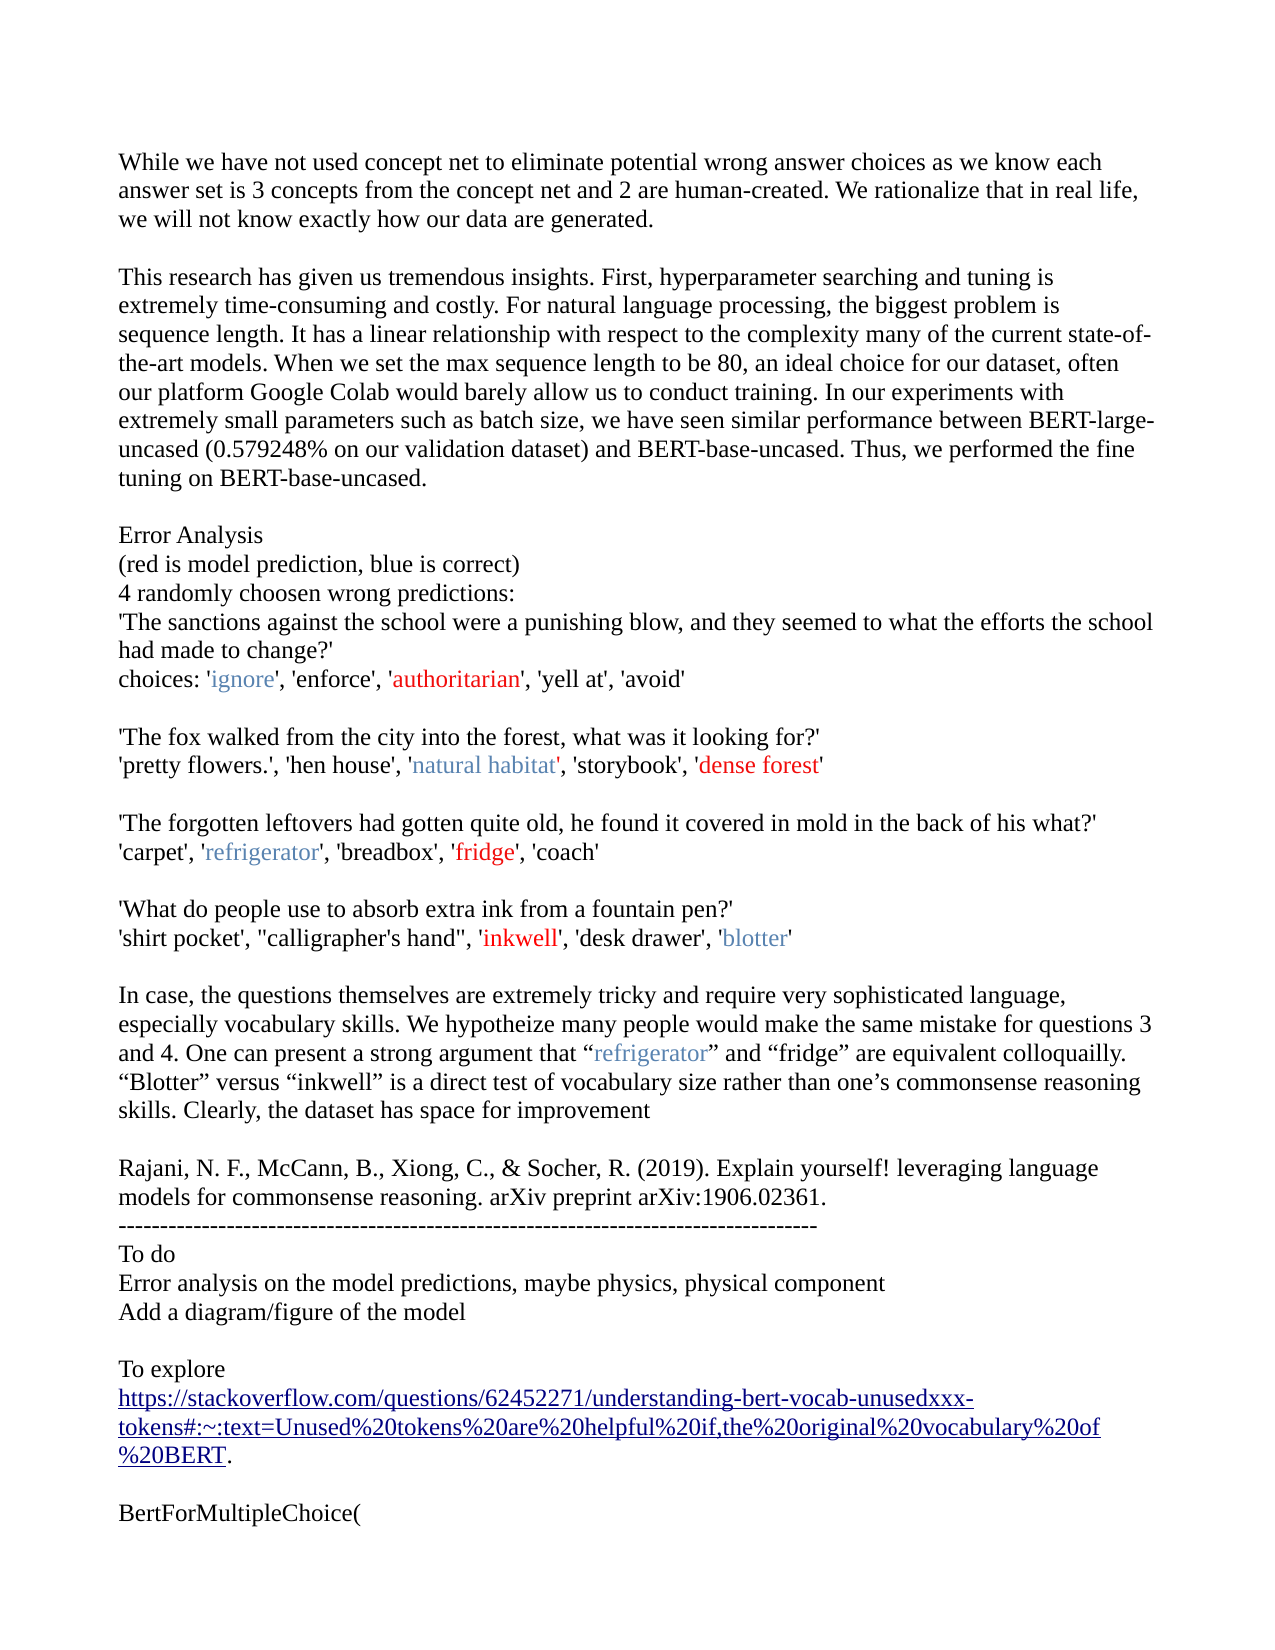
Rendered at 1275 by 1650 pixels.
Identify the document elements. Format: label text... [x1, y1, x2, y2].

text Rajani, N. F., McCann, B., Xiong, C., & Socher, R. (2019). Explain yourself! leveraging language models for commonsense reasoning. arXiv preprint arXiv:1906.02361. [118, 1153, 1157, 1211]
text This research has given us tremendous insights. First, hyperparameter searching and tuning is extremely time-consuming and costly. For natural language processing, the biggest problem is sequence length. It has a linear relationship with respect to the complexity many of the current state-of-the-art models. When we set the max sequence length to be 80, an ideal choice for our dataset, often our platform Google Colab would barely allow us to conduct training. In our experiments with extremely small parameters such as batch size, we have seen similar performance between BERT-large-uncased (0.579248% on our validation dataset) and BERT-base-uncased. Thus, we performed the fine tuning on BERT-base-uncased. [118, 262, 1157, 492]
text While we have not used concept net to eliminate potential wrong answer choices as we know each answer set is 3 concepts from the concept net and 2 are human-created. We rationalize that in real life, we will not know exactly how our data are generated. [118, 147, 1157, 233]
text 'carpet', 'refrigerator', 'breadbox', 'fridge', 'coach' [118, 837, 1157, 866]
text To explore [118, 1354, 1157, 1383]
text 'The fox walked from the city into the forest, what was it looking for?' [118, 722, 1157, 751]
text 'The sanctions against the school were a punishing blow, and they seemed to what the efforts the school had made to change?' [118, 607, 1157, 664]
text In case, the questions themselves are extremely tricky and require very sophisticated language, especially vocabulary skills. We hypotheize many people would make the same mistake for questions 3 and 4. One can present a strong argument that “refrigerator” and “fridge” are equivalent colloquailly. “Blotter” versus “inkwell” is a direct test of vocabulary size rather than one’s commonsense reasoning skills. Clearly, the dataset has space for improvement [118, 981, 1157, 1124]
text 'What do people use to absorb extra ink from a fountain pen?' [118, 894, 1157, 923]
text 'pretty flowers.', 'hen house', 'natural habitat', 'storybook', 'dense forest' [118, 751, 1157, 779]
text (red is model prediction, blue is correct) [118, 549, 1157, 578]
text Error Analysis [118, 521, 1157, 549]
text BertForMultipleChoice( [118, 1498, 1157, 1527]
text Add a diagram/figure of the model [118, 1297, 1157, 1326]
text Error analysis on the model predictions, maybe physics, physical component [118, 1268, 1157, 1297]
text ------------------------------------------------------------------------------------ [118, 1211, 1157, 1239]
text To do [118, 1239, 1157, 1268]
text https://stackoverflow.com/questions/62452271/understanding-bert-vocab-unusedxxx-tokens#:~:text=Unused%20tokens%20are%20helpful%20if,the%20original%20vocabulary%20of%20BERT. [118, 1383, 1157, 1469]
text 4 randomly choosen wrong predictions: [118, 578, 1157, 607]
text choices: 'ignore', 'enforce', 'authoritarian', 'yell at', 'avoid' [118, 664, 1157, 693]
text 'The forgotten leftovers had gotten quite old, he found it covered in mold in the back of his what?' [118, 808, 1157, 837]
text 'shirt pocket', "calligrapher's hand", 'inkwell', 'desk drawer', 'blotter' [118, 923, 1157, 952]
